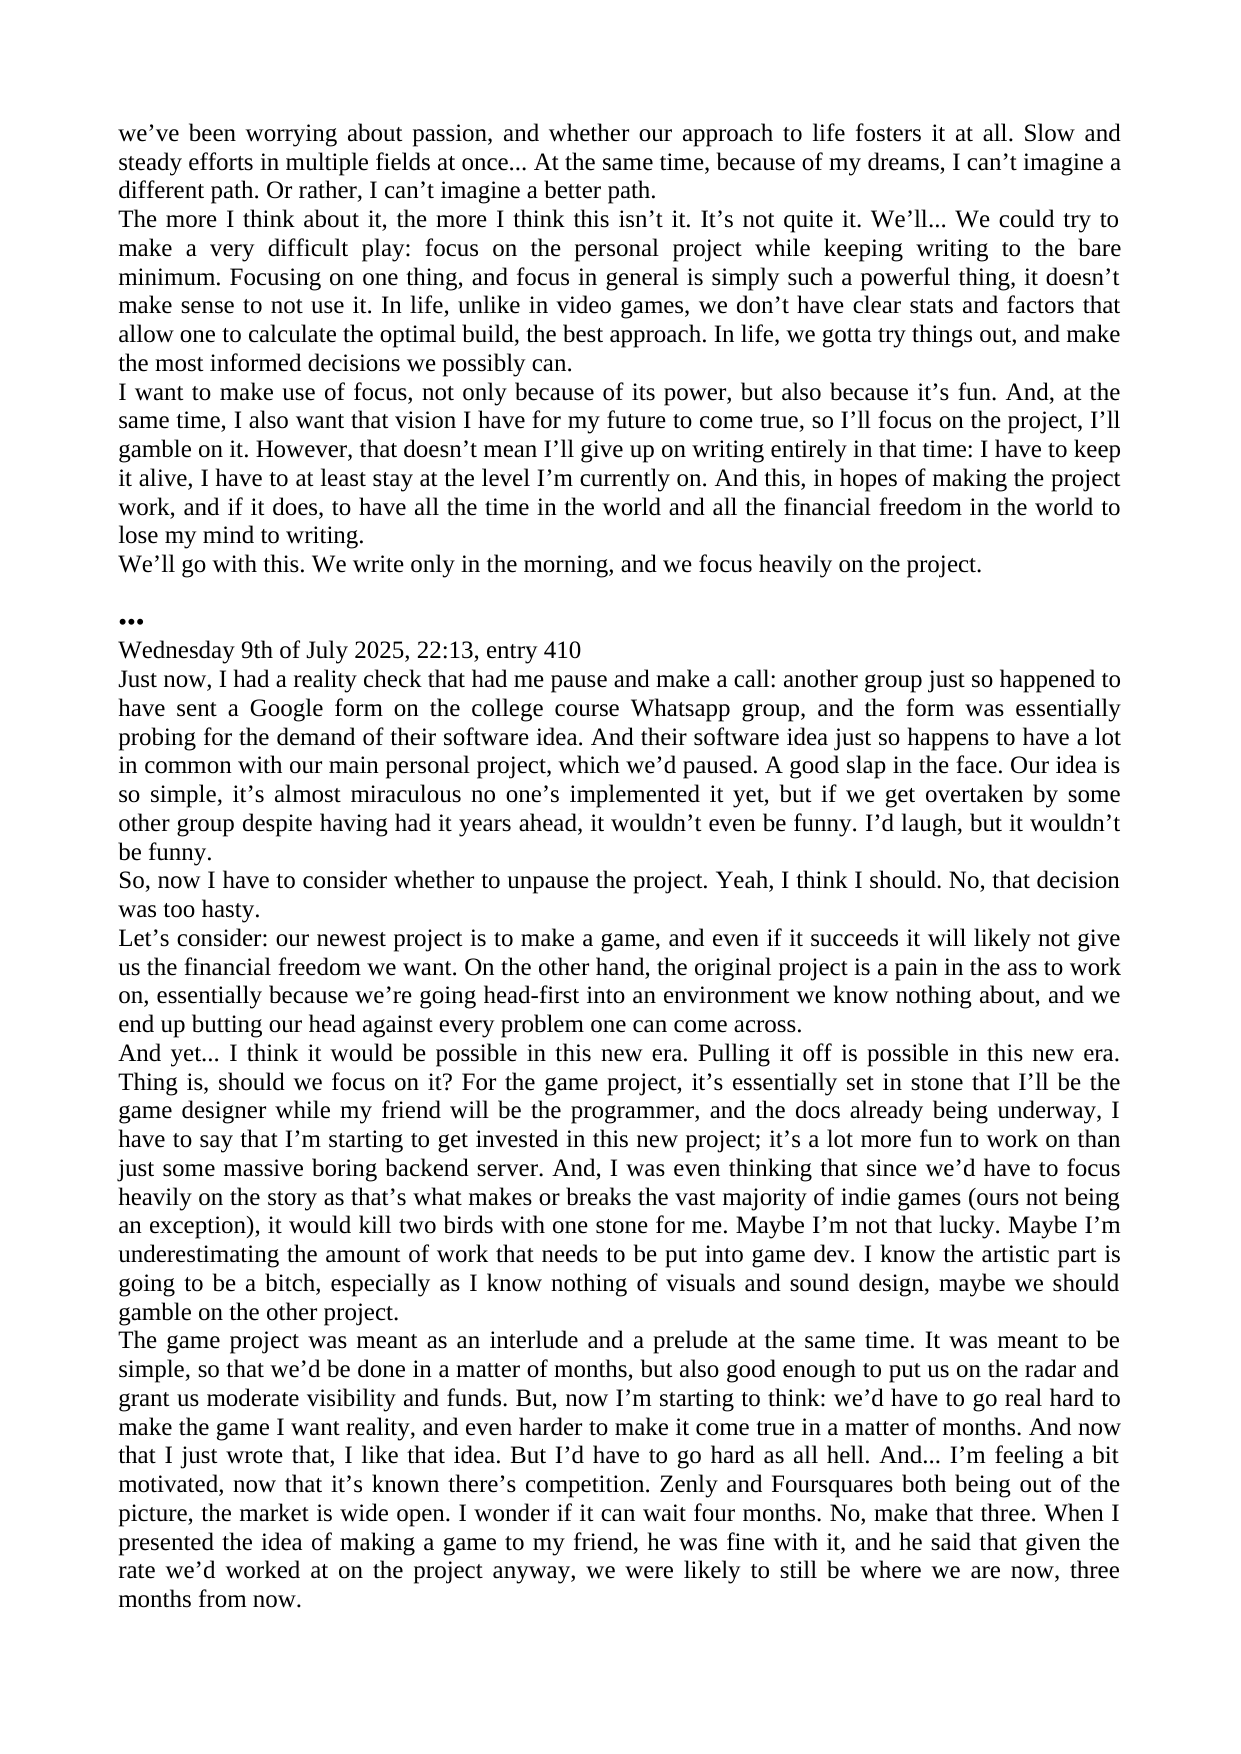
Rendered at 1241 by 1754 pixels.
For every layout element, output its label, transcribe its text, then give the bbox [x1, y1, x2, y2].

text The more I think about it, the more I think this isn’t it. It’s not quite it. We’ll... We could try to make a very difficult play: focus on the personal project while keeping writing to the bare minimum. Focusing on one thing, and focus in general is simply such a powerful thing, it doesn’t make sense to not use it. In life, unlike in video games, we don’t have clear stats and factors that allow one to calculate the optimal build, the best approach. In life, we gotta try things out, and make the most informed decisions we possibly can. [118, 204, 1122, 377]
text The game project was meant as an interlude and a prelude at the same time. It was meant to be simple, so that we’d be done in a matter of months, but also good enough to put us on the radar and grant us moderate visibility and funds. But, now I’m starting to think: we’d have to go real hard to make the game I want reality, and even harder to make it come true in a matter of months. And now that I just wrote that, I like that idea. But I’d have to go hard as all hell. And... I’m feeling a bit motivated, now that it’s known there’s competition. Zenly and Foursquares both being out of the picture, the market is wide open. I wonder if it can wait four months. No, make that three. When I presented the idea of making a game to my friend, he was fine with it, and he said that given the rate we’d worked at on the project anyway, we were likely to still be where we are now, three months from now. [118, 1326, 1122, 1613]
text We’ll go with this. We write only in the morning, and we focus heavily on the project. [118, 549, 1122, 578]
text Let’s consider: our newest project is to make a game, and even if it succeeds it will likely not give us the financial freedom we want. On the other hand, the original project is a pain in the ass to work on, essentially because we’re going head-first into an environment we know nothing about, and we end up butting our head against every problem one can come across. [118, 923, 1122, 1038]
text Just now, I had a reality check that had me pause and make a call: another group just so happened to have sent a Google form on the college course Whatsapp group, and the form was essentially probing for the demand of their software idea. And their software idea just so happens to have a lot in common with our main personal project, which we’d paused. A good slap in the face. Our idea is so simple, it’s almost miraculous no one’s implemented it yet, but if we get overtaken by some other group despite having had it years ahead, it wouldn’t even be funny. I’d laugh, but it wouldn’t be funny. [118, 664, 1122, 866]
text we’ve been worrying about passion, and whether our approach to life fosters it at all. Slow and steady efforts in multiple fields at once... At the same time, because of my dreams, I can’t imagine a different path. Or rather, I can’t imagine a better path. [118, 118, 1122, 204]
text I want to make use of focus, not only because of its power, but also because it’s fun. And, at the same time, I also want that vision I have for my future to come true, so I’ll focus on the project, I’ll gamble on it. However, that doesn’t mean I’ll give up on writing entirely in that time: I have to keep it alive, I have to at least stay at the level I’m currently on. And this, in hopes of making the project work, and if it does, to have all the time in the world and all the financial freedom in the world to lose my mind to writing. [118, 377, 1122, 549]
text Wednesday 9th of July 2025, 22:13, entry 410 [118, 636, 1122, 664]
text ••• [118, 607, 1122, 636]
text So, now I have to consider whether to unpause the project. Yeah, I think I should. No, that decision was too hasty. [118, 866, 1122, 923]
text And yet... I think it would be possible in this new era. Pulling it off is possible in this new era. Thing is, should we focus on it? For the game project, it’s essentially set in stone that I’ll be the game designer while my friend will be the programmer, and the docs already being underway, I have to say that I’m starting to get invested in this new project; it’s a lot more fun to work on than just some massive boring backend server. And, I was even thinking that since we’d have to focus heavily on the story as that’s what makes or breaks the vast majority of indie games (ours not being an exception), it would kill two birds with one stone for me. Maybe I’m not that lucky. Maybe I’m underestimating the amount of work that needs to be put into game dev. I know the artistic part is going to be a bitch, especially as I know nothing of visuals and sound design, maybe we should gamble on the other project. [118, 1038, 1122, 1326]
